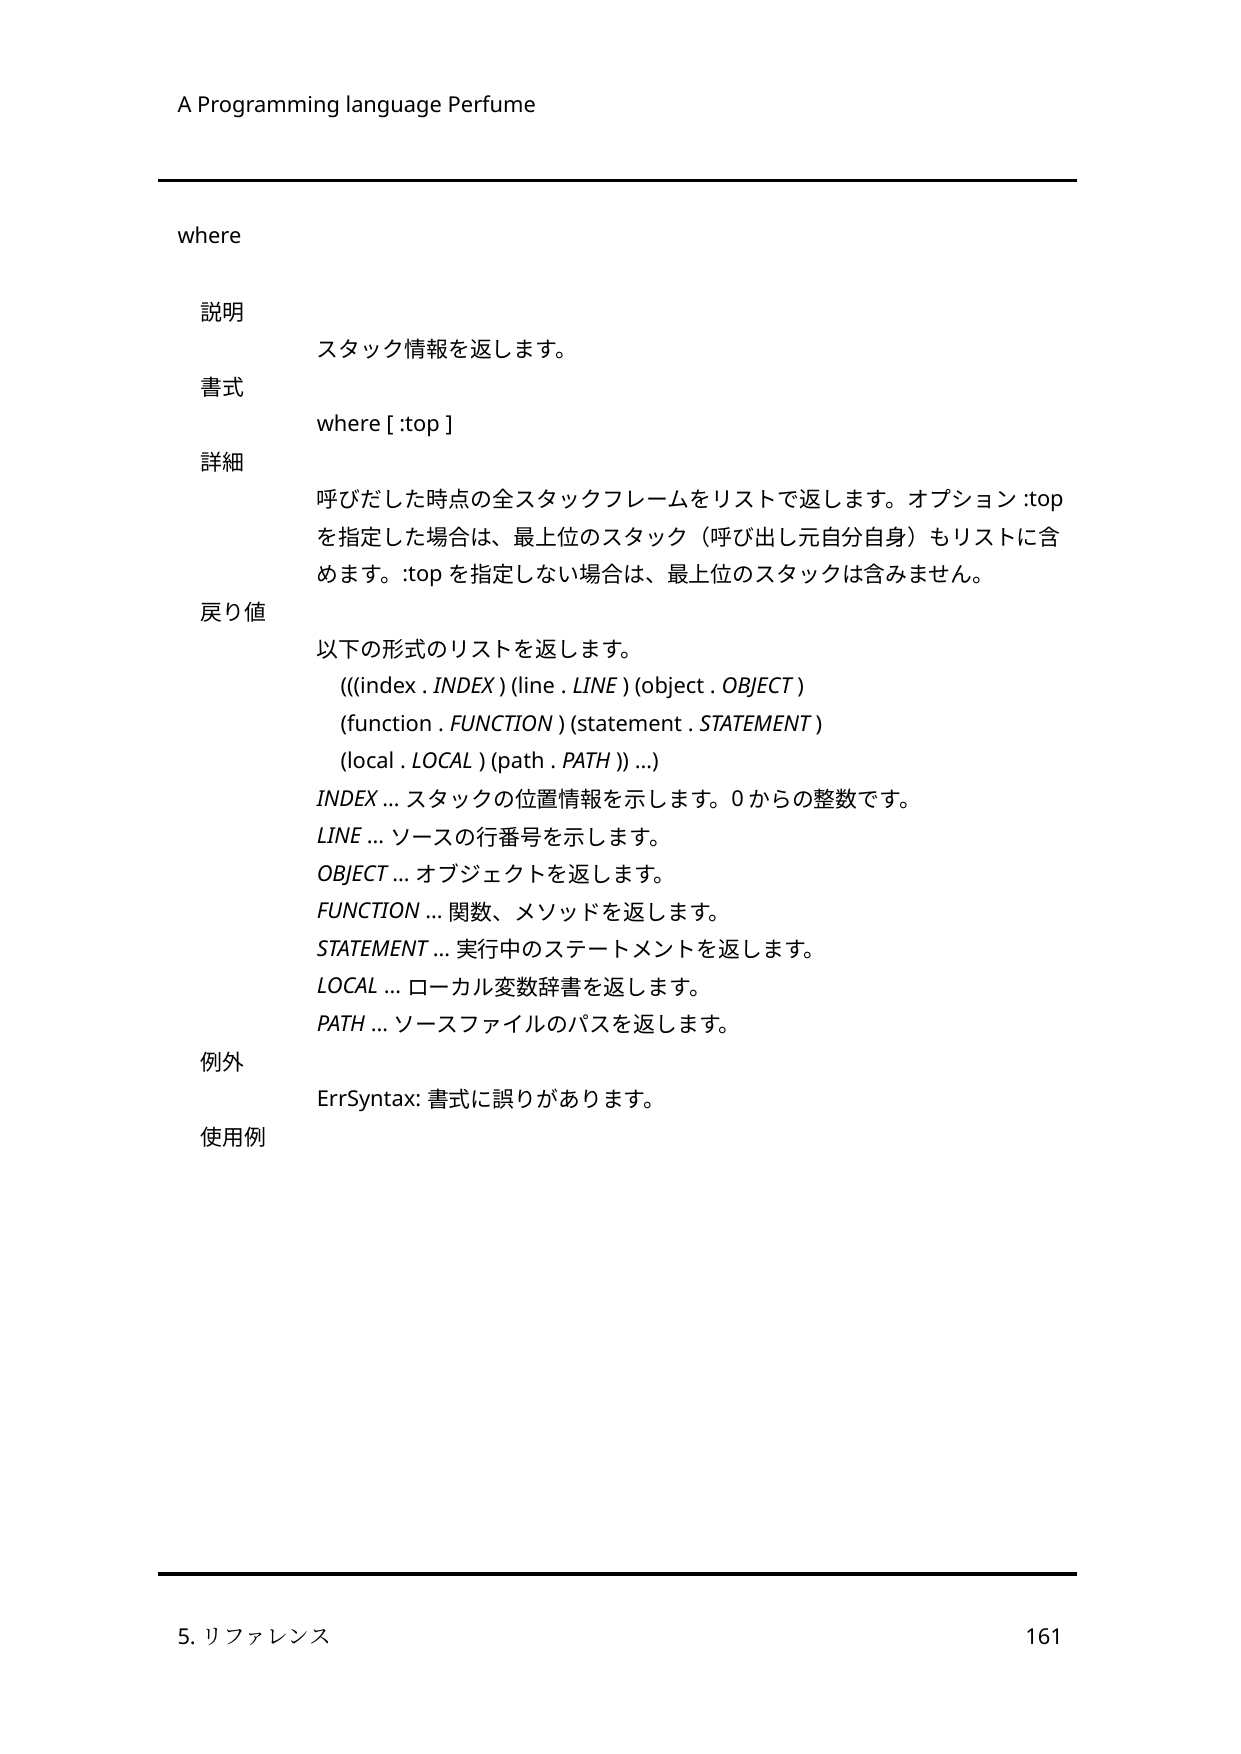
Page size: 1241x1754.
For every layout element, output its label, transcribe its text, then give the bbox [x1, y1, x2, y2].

subtitle where [177, 217, 1063, 254]
table_cell 書式 [200, 367, 317, 442]
table_cell 使用例 [200, 1117, 317, 1204]
table_cell 例外 [200, 1042, 317, 1117]
table_header スタック情報を返します。 [317, 292, 1063, 367]
table_cell 呼びだした時点の全スタックフレームをリストで返します。オプション :top を指定した場合は、最上位のスタック（呼び出し元自分自身）もリストに含めます。:top を指定しない場合は、最上位のスタックは含みません。 [317, 442, 1063, 592]
table_cell where [ :top ] [317, 367, 1063, 442]
table_cell 戻り値 [200, 592, 317, 1042]
table_cell 詳細 [200, 442, 317, 592]
table_cell 以下の形式のリストを返します。 (((index . INDEX ) (line . LINE ) (object . OBJECT ) (function . FUNCTION ) (statement . STATEMENT ) (local . LOCAL ) (path . PATH )) …) INDEX … スタックの位置情報を示します。0からの整数です。 LINE … ソースの行番号を示します。 OBJECT … オブジェクトを返します。 FUNCTION … 関数、メソッドを返します。 STATEMENT … 実行中のステートメントを返します。 LOCAL … ローカル変数辞書を返します。 PATH … ソースファイルのパスを返します。 [317, 592, 1063, 1042]
table_header 説明 [200, 292, 317, 367]
table_cell [317, 1117, 1063, 1204]
table_cell ErrSyntax: 書式に誤りがあります。 [317, 1042, 1063, 1117]
